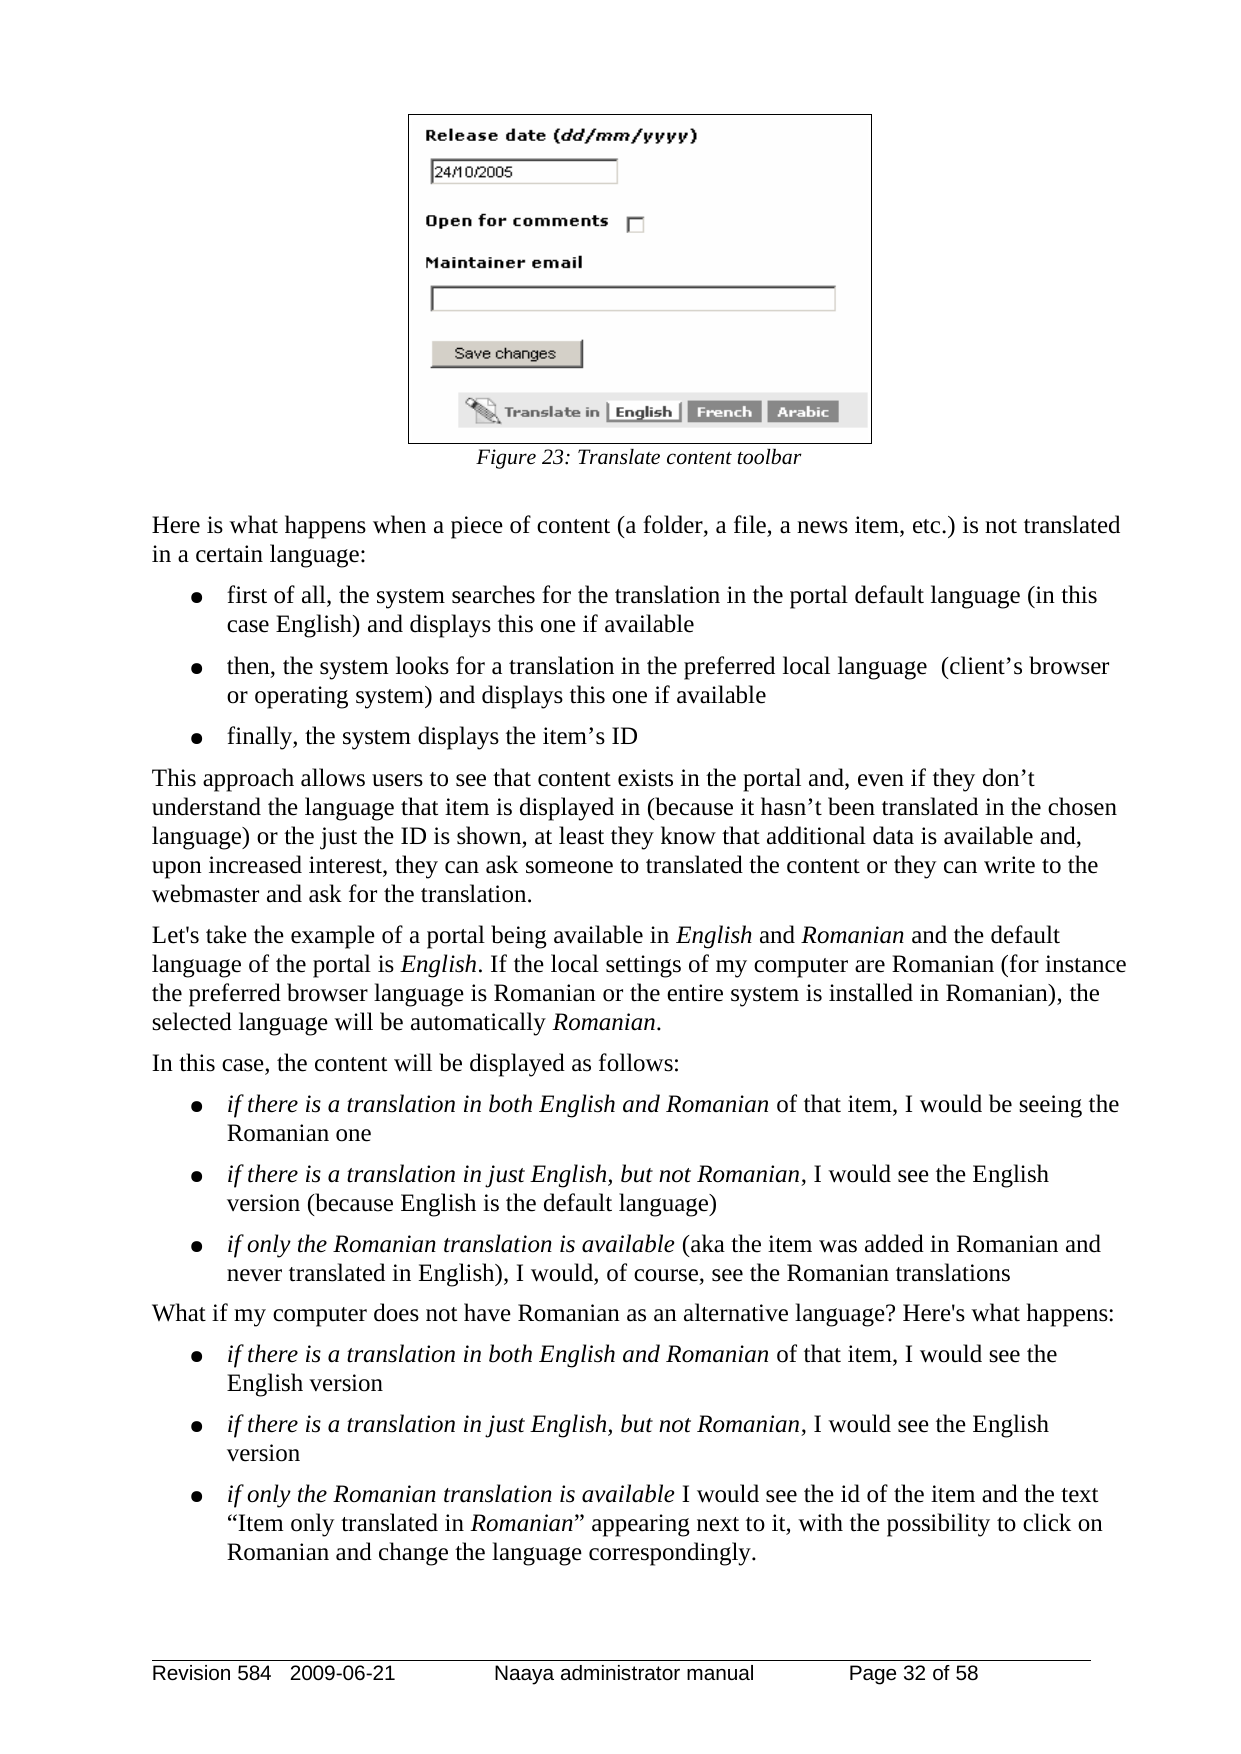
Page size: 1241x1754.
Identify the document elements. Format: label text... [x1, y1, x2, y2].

text [409, 115, 871, 443]
list first of all, the system searches for the translation in the portal default language (in this case English) and displays this one if available [189, 580, 1128, 638]
list if there is a translation in both English and Romanian of that item, I would be seeing the Romanian one [189, 1089, 1128, 1147]
list if only the Romanian translation is available (aka the item was added in Romanian and never translated in English), I would, of course, see the Romanian translations [189, 1228, 1128, 1287]
list if there is a translation in just English, but not Romanian, I would see the English version (because English is the default language) [189, 1158, 1128, 1217]
list if there is a translation in both English and Romanian of that item, I would see the English version [189, 1339, 1128, 1397]
list if there is a translation in just English, but not Romanian, I would see the English version [189, 1409, 1128, 1467]
text Let's take the example of a portal being available in English and Romanian and the default language of the portal is English. If the local settings of my computer are Romanian (for instance the preferred browser language is Romanian or the entire system is installed in Romanian), the selected language will be automatically Romanian. [152, 920, 1128, 1036]
text What if my computer does not have Romanian as an alternative language? Here's what happens: [152, 1298, 1128, 1327]
list if only the Romanian translation is available I would see the id of the item and the text “Item only translated in Romanian” appearing next to it, with the possibility to click on Romanian and change the language correspondingly. [189, 1479, 1128, 1566]
list then, the system looks for a translation in the preferred local language (client’s browser or operating system) and displays this one if available [189, 651, 1128, 709]
list finally, the system displays the item’s ID [189, 721, 1128, 750]
text Here is what happens when a piece of content (a folder, a file, a news item, etc.) is not translated in a certain language: [152, 510, 1128, 568]
text In this case, the content will be displayed as follows: [152, 1048, 1128, 1077]
text Figure 23: Translate content toolbar [408, 444, 872, 469]
text This approach allows users to see that content exists in the portal and, even if they don’t understand the language that item is displayed in (because it hasn’t been translated in the chosen language) or the just the ID is shown, at least they know that additional data is available and, upon increased interest, they can ask someone to translated the content or they can write to the webmaster and ask for the translation. [152, 763, 1128, 908]
